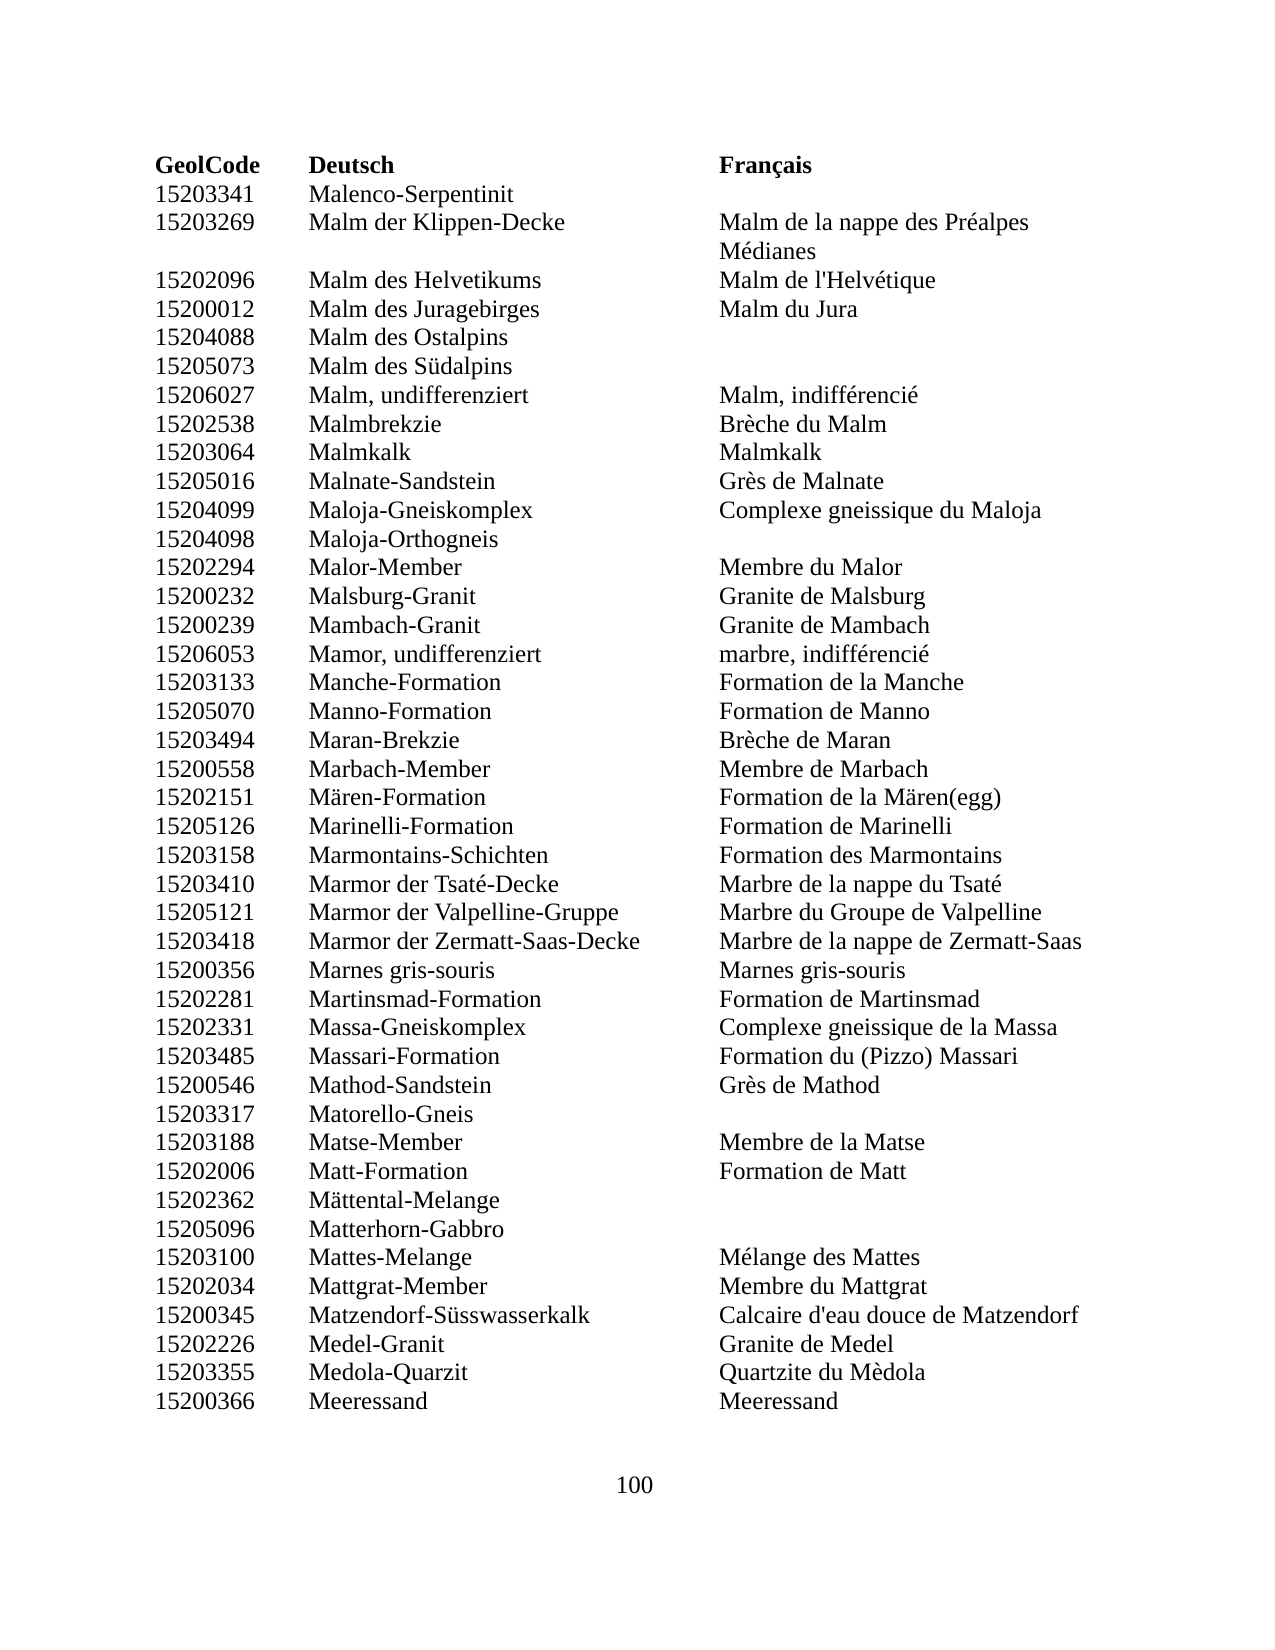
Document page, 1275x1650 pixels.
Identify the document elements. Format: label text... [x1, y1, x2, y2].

table_cell Grès de Malnate [714, 466, 1125, 495]
table_cell Membre du Malor [714, 553, 1125, 581]
table_cell 15202006 [150, 1156, 304, 1185]
table_cell 15203418 [150, 926, 304, 955]
table_cell [714, 351, 1125, 380]
table_cell [714, 1099, 1125, 1127]
table_cell 15200546 [150, 1070, 304, 1099]
table_cell Marnes gris-souris [714, 955, 1125, 984]
table_cell 15204088 [150, 323, 304, 351]
table_cell Malm des Ostalpins [304, 323, 714, 351]
table_cell Malmkalk [304, 438, 714, 466]
table_cell Granite de Medel [714, 1329, 1125, 1357]
table_cell Marbre du Groupe de Valpelline [714, 898, 1125, 926]
table_cell Formation du (Pizzo) Massari [714, 1041, 1125, 1070]
table_cell Matterhorn-Gabbro [304, 1214, 714, 1242]
table_cell Medola-Quarzit [304, 1358, 714, 1386]
table_cell 15205096 [150, 1214, 304, 1242]
table_cell Marmor der Valpelline-Gruppe [304, 898, 714, 926]
table_cell [714, 323, 1125, 351]
table_cell 15200232 [150, 581, 304, 610]
table_cell Mären-Formation [304, 783, 714, 811]
table_cell Massa-Gneiskomplex [304, 1013, 714, 1041]
table_cell Malnate-Sandstein [304, 466, 714, 495]
table_cell Brèche de Maran [714, 725, 1125, 754]
table_cell Malm du Jura [714, 294, 1125, 322]
table_cell [714, 1214, 1125, 1242]
table_header Français [714, 150, 1125, 179]
table_cell Formation de la Manche [714, 668, 1125, 696]
table_cell 15203269 [150, 208, 304, 265]
table_cell Malm de la nappe des Préalpes Médianes [714, 208, 1125, 265]
table_cell Malmbrekzie [304, 409, 714, 437]
table_cell Marmor der Zermatt-Saas-Decke [304, 926, 714, 955]
table_cell Grès de Mathod [714, 1070, 1125, 1099]
table_cell 15205126 [150, 811, 304, 840]
table_cell Malenco-Serpentinit [304, 179, 714, 207]
table_cell marbre, indifférencié [714, 639, 1125, 667]
table_cell Marmontains-Schichten [304, 840, 714, 869]
table_cell 15202331 [150, 1013, 304, 1041]
table_cell Membre de Marbach [714, 754, 1125, 782]
table_cell [714, 1185, 1125, 1214]
table_cell 15206027 [150, 380, 304, 409]
table_cell 15203317 [150, 1099, 304, 1127]
table_cell Formation de Matt [714, 1156, 1125, 1185]
table_cell 15202281 [150, 984, 304, 1012]
table_cell Maloja-Gneiskomplex [304, 495, 714, 524]
table_cell Matzendorf-Süsswasserkalk [304, 1300, 714, 1329]
table_cell Martinsmad-Formation [304, 984, 714, 1012]
table_cell Meeressand [304, 1386, 714, 1415]
table_cell Malmkalk [714, 438, 1125, 466]
table_cell 15203341 [150, 179, 304, 207]
table_cell 15200558 [150, 754, 304, 782]
table_cell Granite de Mambach [714, 610, 1125, 639]
table_cell Marmor der Tsaté-Decke [304, 869, 714, 897]
table_cell Malm der Klippen-Decke [304, 208, 714, 265]
table_cell 15203355 [150, 1358, 304, 1386]
table_cell Formation de Marinelli [714, 811, 1125, 840]
table_header Deutsch [304, 150, 714, 179]
table_cell Marnes gris-souris [304, 955, 714, 984]
table_cell Maran-Brekzie [304, 725, 714, 754]
table_cell 15202226 [150, 1329, 304, 1357]
table_cell Formation de Manno [714, 696, 1125, 725]
table_cell 15205121 [150, 898, 304, 926]
table_cell Malsburg-Granit [304, 581, 714, 610]
table_cell Malm, indifférencié [714, 380, 1125, 409]
table_cell Marinelli-Formation [304, 811, 714, 840]
table_cell Maloja-Orthogneis [304, 524, 714, 552]
table_cell Granite de Malsburg [714, 581, 1125, 610]
table_cell Manno-Formation [304, 696, 714, 725]
table_cell [714, 179, 1125, 207]
table_cell Matt-Formation [304, 1156, 714, 1185]
table_cell Marbach-Member [304, 754, 714, 782]
table_cell 15203100 [150, 1243, 304, 1271]
table_cell 15203158 [150, 840, 304, 869]
table_cell 15205073 [150, 351, 304, 380]
table_cell 15205016 [150, 466, 304, 495]
table_cell 15205070 [150, 696, 304, 725]
table_cell Mambach-Granit [304, 610, 714, 639]
table_cell Calcaire d'eau douce de Matzendorf [714, 1300, 1125, 1329]
table_cell 15204099 [150, 495, 304, 524]
table_cell 15203485 [150, 1041, 304, 1070]
table_cell Malm des Helvetikums [304, 265, 714, 294]
table_cell Membre du Mattgrat [714, 1271, 1125, 1300]
table_cell Complexe gneissique du Maloja [714, 495, 1125, 524]
table_cell Malm de l'Helvétique [714, 265, 1125, 294]
table_cell Mathod-Sandstein [304, 1070, 714, 1099]
table_cell 15200012 [150, 294, 304, 322]
table_cell Matse-Member [304, 1128, 714, 1156]
table_cell Malor-Member [304, 553, 714, 581]
table_cell Formation de la Mären(egg) [714, 783, 1125, 811]
table_cell Formation des Marmontains [714, 840, 1125, 869]
table_cell Brèche du Malm [714, 409, 1125, 437]
table_cell Massari-Formation [304, 1041, 714, 1070]
table_cell 15203494 [150, 725, 304, 754]
table_cell 15204098 [150, 524, 304, 552]
table_cell [714, 524, 1125, 552]
table_cell Formation de Martinsmad [714, 984, 1125, 1012]
table_cell 15203410 [150, 869, 304, 897]
table_cell 15203188 [150, 1128, 304, 1156]
table_cell 15200239 [150, 610, 304, 639]
table_cell Marbre de la nappe du Tsaté [714, 869, 1125, 897]
table_cell 15203133 [150, 668, 304, 696]
table_cell 15202294 [150, 553, 304, 581]
table_cell 15203064 [150, 438, 304, 466]
table_cell Marbre de la nappe de Zermatt-Saas [714, 926, 1125, 955]
table_cell Mättental-Melange [304, 1185, 714, 1214]
table_cell Mattgrat-Member [304, 1271, 714, 1300]
table_cell 15202034 [150, 1271, 304, 1300]
table_cell 15202096 [150, 265, 304, 294]
table_cell 15206053 [150, 639, 304, 667]
table_cell 15200345 [150, 1300, 304, 1329]
table_cell Matorello-Gneis [304, 1099, 714, 1127]
table_cell Mélange des Mattes [714, 1243, 1125, 1271]
table_cell Mamor, undifferenziert [304, 639, 714, 667]
table_cell Malm des Südalpins [304, 351, 714, 380]
table_cell Medel-Granit [304, 1329, 714, 1357]
table_cell Meeressand [714, 1386, 1125, 1415]
table_cell 15202538 [150, 409, 304, 437]
table_header GeolCode [150, 150, 304, 179]
table_cell 15202151 [150, 783, 304, 811]
table_cell 15200356 [150, 955, 304, 984]
table_cell Membre de la Matse [714, 1128, 1125, 1156]
table_cell Manche-Formation [304, 668, 714, 696]
table_cell Malm des Juragebirges [304, 294, 714, 322]
table_cell 15200366 [150, 1386, 304, 1415]
table_cell Quartzite du Mèdola [714, 1358, 1125, 1386]
table_cell Complexe gneissique de la Massa [714, 1013, 1125, 1041]
table_cell 15202362 [150, 1185, 304, 1214]
table_cell Malm, undifferenziert [304, 380, 714, 409]
table_cell Mattes-Melange [304, 1243, 714, 1271]
